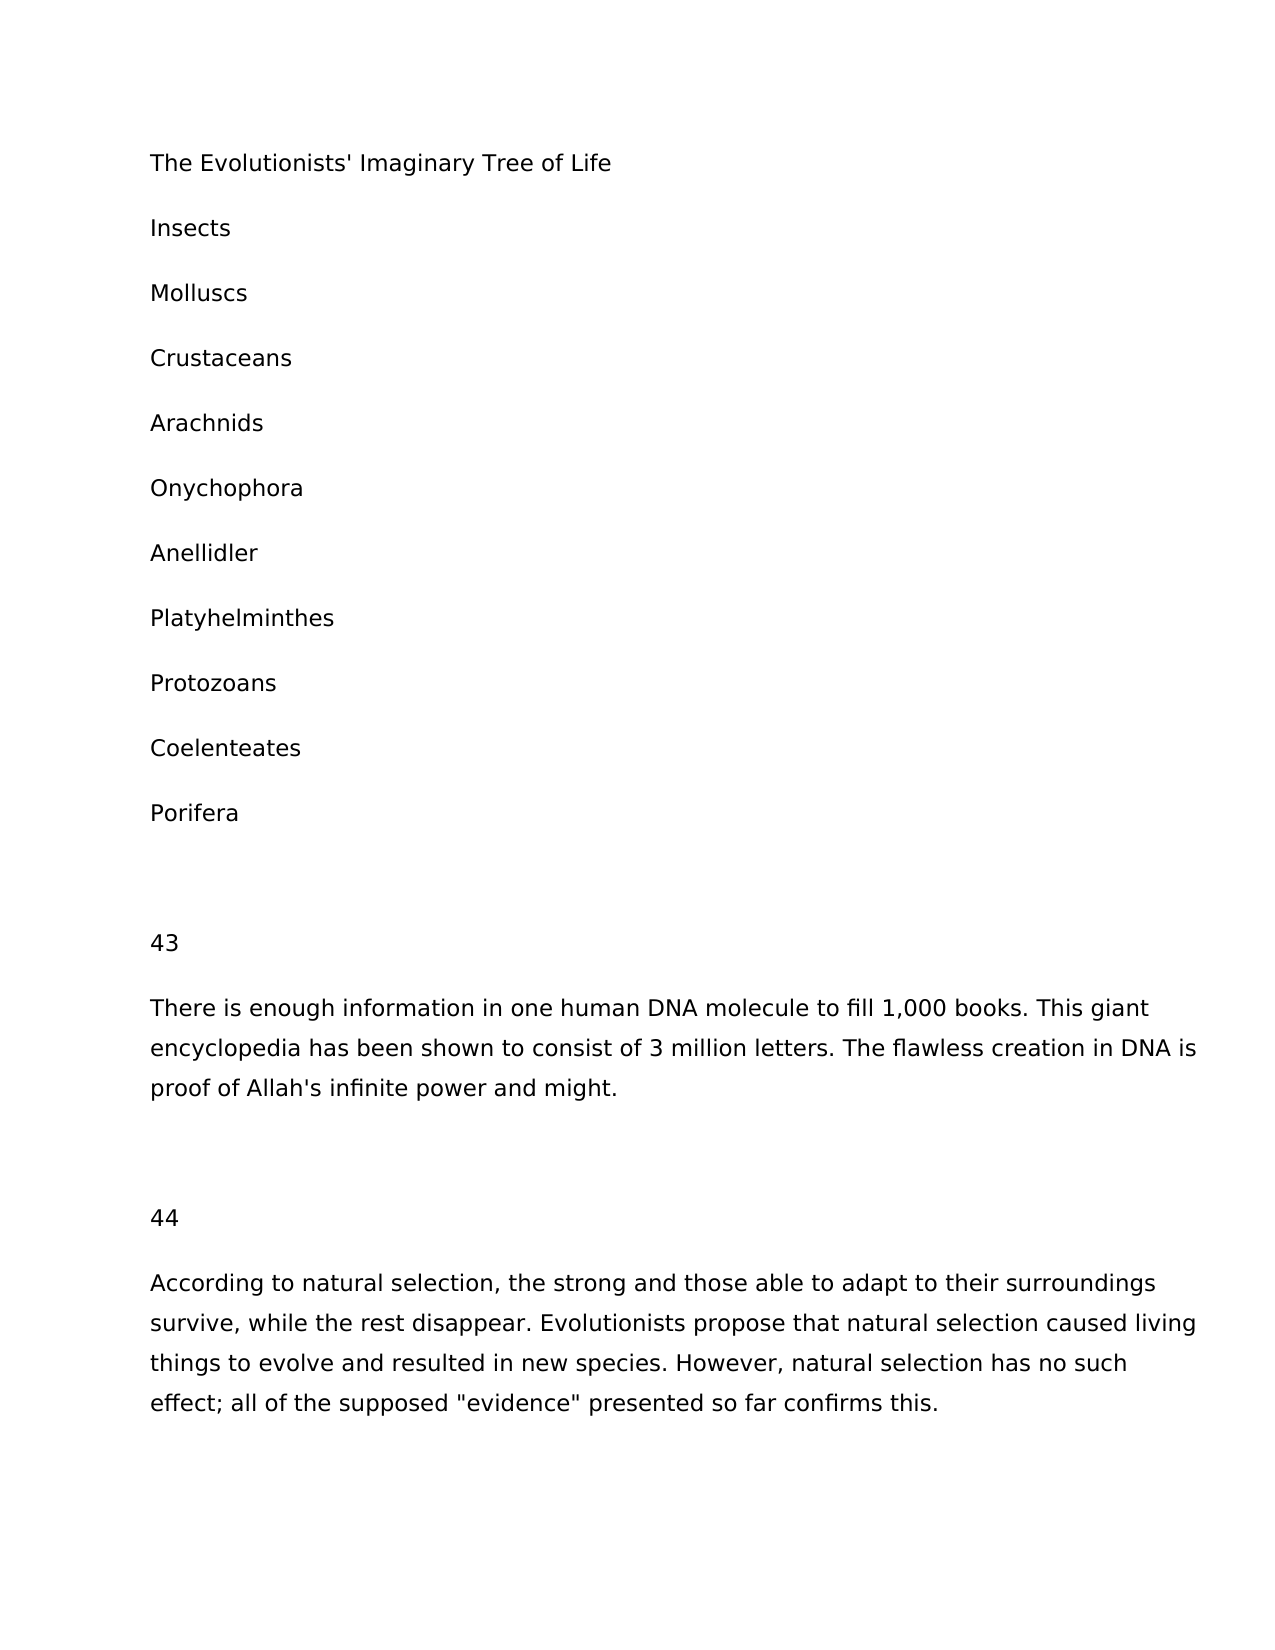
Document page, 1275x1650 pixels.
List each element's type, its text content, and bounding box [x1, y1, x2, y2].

text Platyhelminthes [150, 605, 1200, 632]
text The Evolutionists' Imaginary Tree of Life [150, 150, 1200, 177]
text Molluscs [150, 280, 1200, 307]
text According to natural selection, the strong and those able to adapt to their surroundings survive, while the rest disappear. Evolutionists propose that natural selection caused living things to evolve and resulted in new species. However, natural selection has no such effect; all of the supposed "evidence" presented so far confirms this. [150, 1270, 1200, 1417]
text Onychophora [150, 475, 1200, 502]
text 43 [150, 930, 1200, 957]
text Crustaceans [150, 345, 1200, 372]
text Arachnids [150, 410, 1200, 437]
text Protozoans [150, 670, 1200, 697]
text Insects [150, 215, 1200, 242]
text Coelenteates [150, 735, 1200, 762]
text There is enough information in one human DNA molecule to fill 1,000 books. This giant encyclopedia has been shown to consist of 3 million letters. The flawless creation in DNA is proof of Allah's infinite power and might. [150, 995, 1200, 1102]
text Anellidler [150, 540, 1200, 567]
text Porifera [150, 800, 1200, 827]
text 44 [150, 1205, 1200, 1232]
